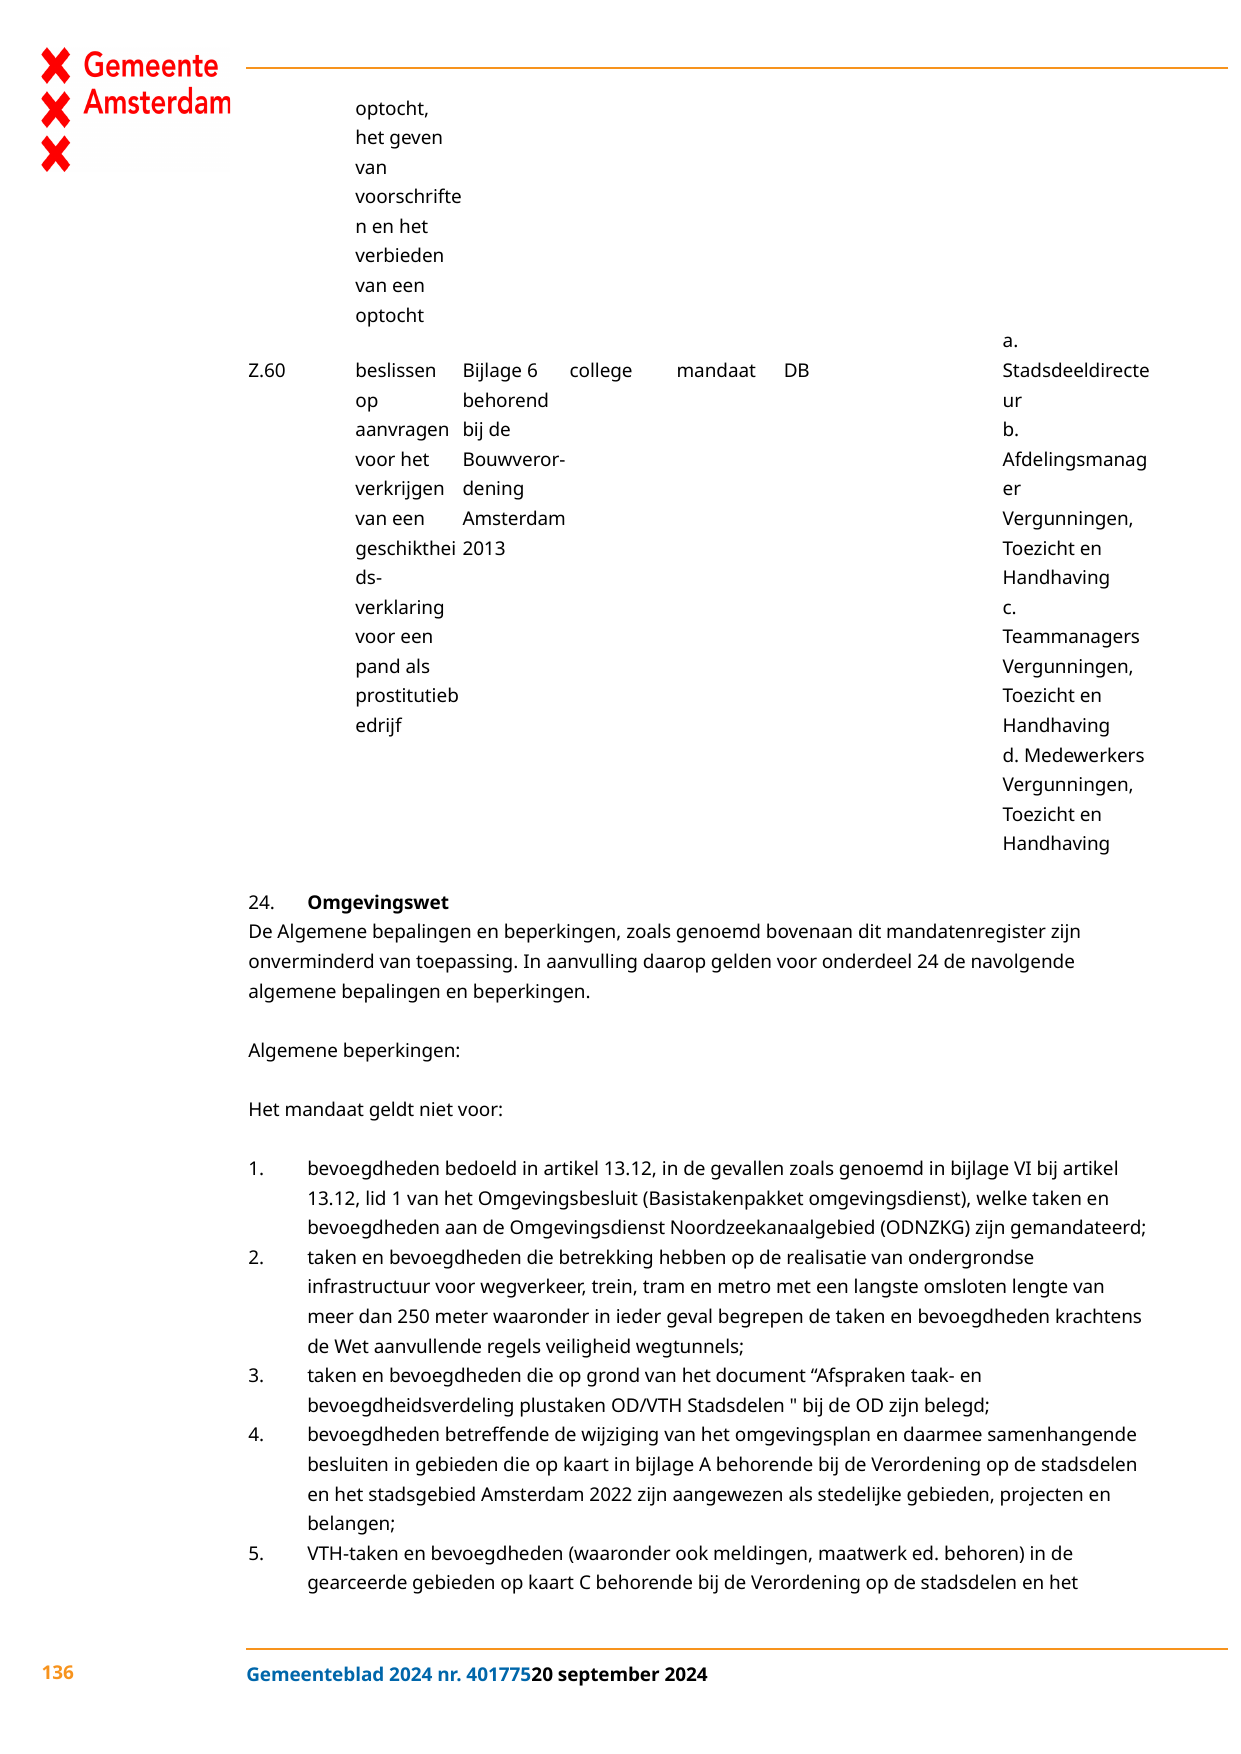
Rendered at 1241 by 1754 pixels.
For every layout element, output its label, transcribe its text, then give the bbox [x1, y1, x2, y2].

table_cell optocht, het geven van voorschriften en het verbieden van een optocht [355, 95, 462, 328]
list bevoegdheden bedoeld in artikel 13.12, in de gevallen zoals genoemd in bijlage VI bij artikel 13.12, lid 1 van het Omgevingsbesluit (Basistakenpakket omgevingsdienst), welke taken en bevoegdheden aan de Omgevingsdienst Noordzeekanaalgebied (ODNZKG) zijn gemandateerd; [248, 1155, 1152, 1240]
table_cell beslissen op aanvragen voor het verkrijgen van een geschiktheids-verklaring voor een pand als prostitutiebedrijf [355, 328, 462, 856]
table_cell mandaat [676, 328, 783, 856]
table_cell [248, 95, 355, 328]
table_cell college [569, 328, 676, 856]
text De Algemene bepalingen en beperkingen, zoals genoemd bovenaan dit mandatenregister zijn onverminderd van toepassing. In aanvulling daarop gelden voor onderdeel 24 de navolgende algemene bepalingen en beperkingen. [248, 919, 1152, 1003]
list bevoegdheden betreffende de wijziging van het omgevingsplan en daarmee samenhangende besluiten in gebieden die op kaart in bijlage A behorende bij de Verordening op de stadsdelen en het stadsgebied Amsterdam 2022 zijn aangewezen als stedelijke gebieden, projecten en belangen; [248, 1422, 1152, 1536]
table_cell [784, 95, 891, 328]
table_cell DB [784, 328, 891, 856]
table_cell Z.60 [248, 328, 355, 856]
table_cell [569, 95, 676, 328]
table_cell [891, 328, 1002, 856]
table_cell [462, 95, 569, 328]
text Het mandaat geldt niet voor: [248, 1096, 1152, 1122]
list taken en bevoegdheden die op grond van het document “Afspraken taak- en bevoegdheidsverdeling plustaken OD/VTH Stadsdelen " bij de OD zijn belegd; [248, 1362, 1152, 1418]
text Algemene beperkingen: [248, 1037, 1152, 1063]
table_cell [1003, 95, 1152, 328]
list Omgevingswet [248, 889, 1152, 915]
picture [41, 47, 231, 172]
list VTH-taken en bevoegdheden (waaronder ook meldingen, maatwerk ed. behoren) in de gearceerde gebieden op kaart C behorende bij de Verordening op de stadsdelen en het [248, 1540, 1152, 1595]
list taken en bevoegdheden die betrekking hebben op de realisatie van ondergrondse infrastructuur voor wegverkeer, trein, tram en metro met een langste omsloten lengte van meer dan 250 meter waaronder in ieder geval begrepen de taken en bevoegdheden krachtens de Wet aanvullende regels veiligheid wegtunnels; [248, 1244, 1152, 1358]
table_cell [676, 95, 783, 328]
table_cell a. Stadsdeeldirecteur b. Afdelingsmanager Vergunningen, Toezicht en Handhaving c. Teammanagers Vergunningen, Toezicht en Handhaving d. Medewerkers Vergunningen, Toezicht en Handhaving [1003, 328, 1152, 856]
table_cell Bijlage 6 behorend bij de Bouwveror-dening Amsterdam 2013 [462, 328, 569, 856]
table_cell [891, 95, 1002, 328]
